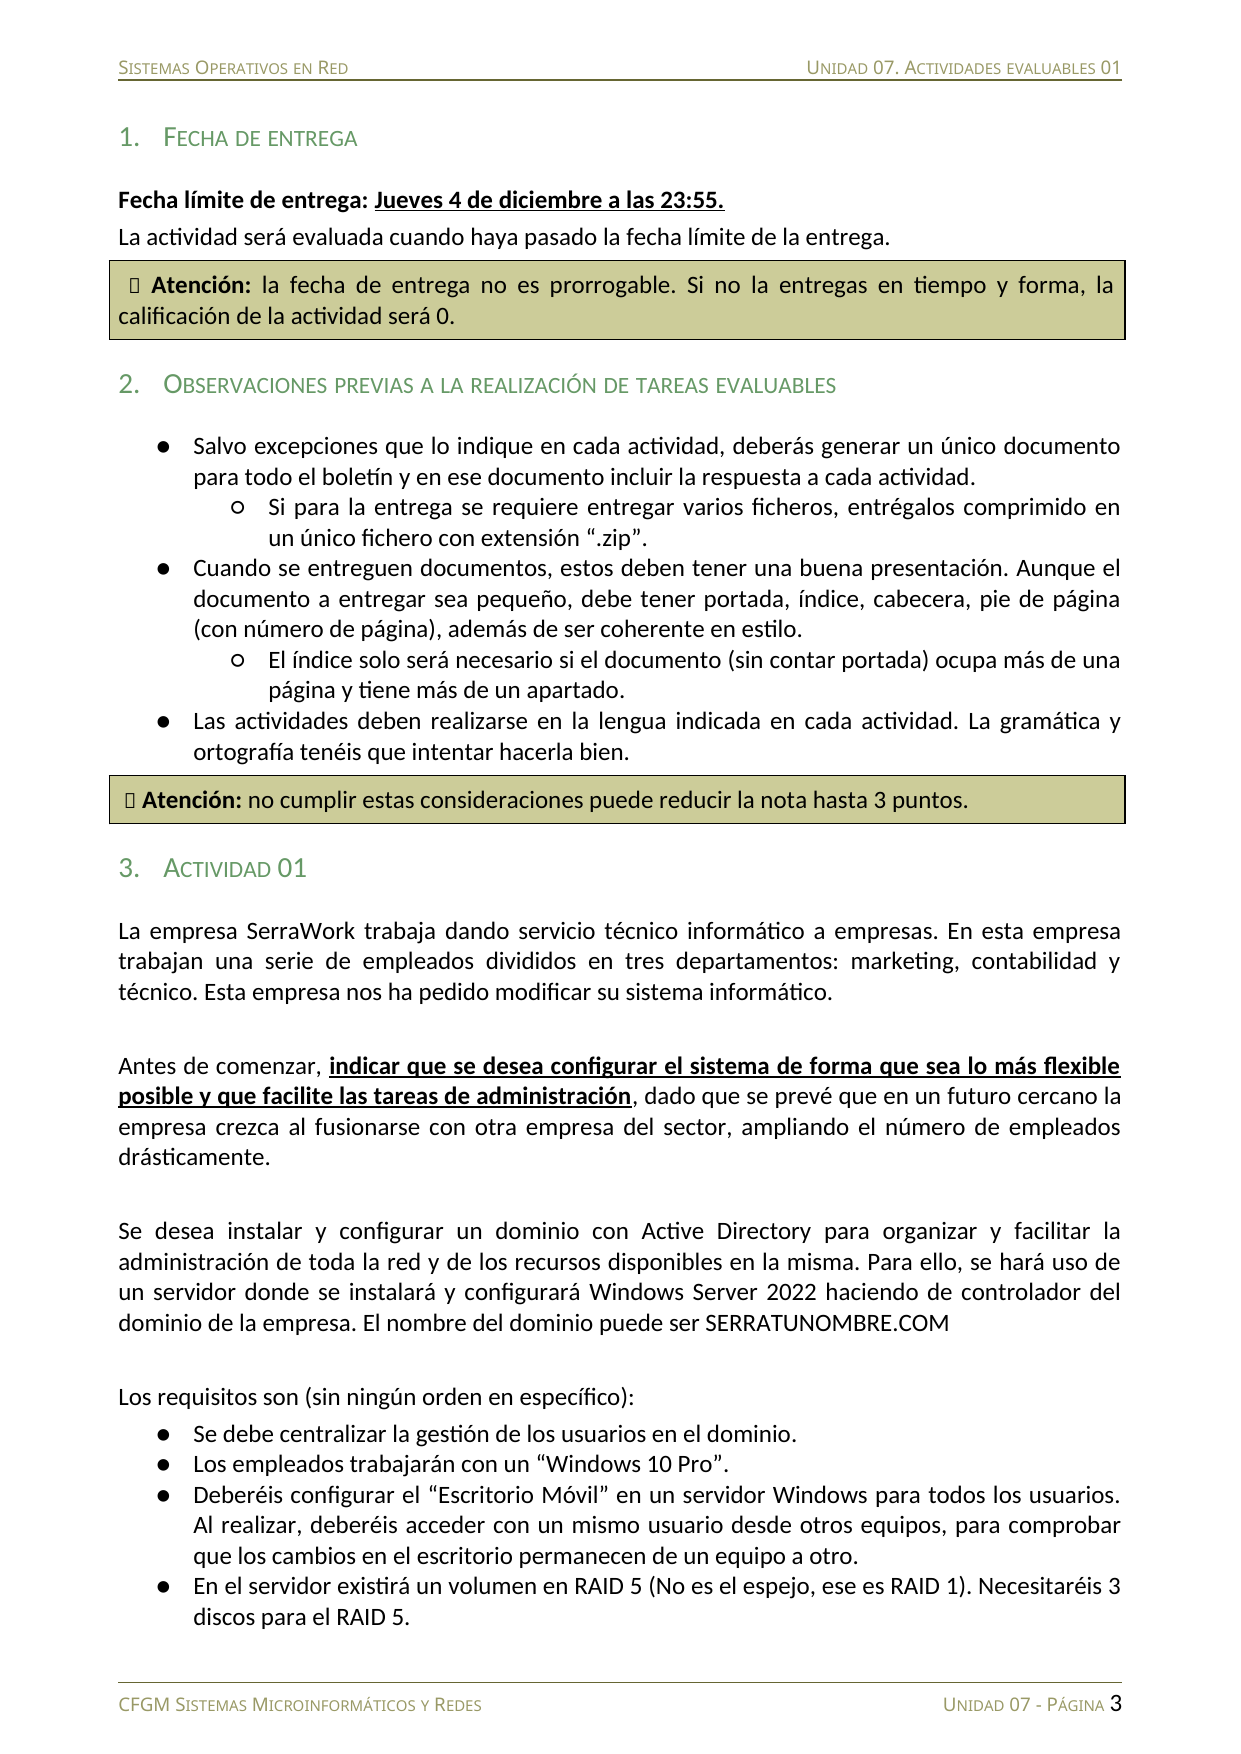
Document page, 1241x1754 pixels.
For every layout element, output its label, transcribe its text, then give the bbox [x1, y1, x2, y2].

list El índice solo será necesario si el documento (sin contar portada) ocupa más de una página y tiene más de un apartado. [231, 644, 1122, 705]
list En el servidor existirá un volumen en RAID 5 (No es el espejo, ese es RAID 1). Necesitaréis 3 discos para el RAID 5. [156, 1570, 1122, 1631]
list Deberéis configurar el “Escritorio Móvil” en un servidor Windows para todos los usuarios. Al realizar, deberéis acceder con un mismo usuario desde otros equipos, para comprobar que los cambios en el escritorio permanecen de un equipo a otro. [156, 1479, 1122, 1570]
subtitle Observaciones previas a la realización de tareas evaluables [118, 365, 1122, 400]
list Los empleados trabajarán con un “Windows 10 Pro”. [156, 1448, 1122, 1479]
text Los requisitos son (sin ningún orden en específico): [118, 1381, 1122, 1411]
list Salvo excepciones que lo indique en cada actividad, deberás generar un único documento para todo el boletín y en ese documento incluir la respuesta a cada actividad. [156, 430, 1122, 491]
text La actividad será evaluada cuando haya pasado la fecha límite de la entrega. [118, 221, 1122, 251]
text ❕ Atención: no cumplir estas consideraciones puede reducir la nota hasta 3 puntos. [110, 776, 1124, 823]
list Se debe centralizar la gestión de los usuarios en el dominio. [156, 1418, 1122, 1448]
text La empresa SerraWork trabaja dando servicio técnico informático a empresas. En esta empresa trabajan una serie de empleados divididos en tres departamentos: marketing, contabilidad y técnico. Esta empresa nos ha pedido modificar su sistema informático. [118, 915, 1122, 1006]
list Cuando se entreguen documentos, estos deben tener una buena presentación. Aunque el documento a entregar sea pequeño, debe tener portada, índice, cabecera, pie de página (con número de página), además de ser coherente en estilo. [156, 552, 1122, 644]
text Se desea instalar y configurar un dominio con Active Directory para organizar y facilitar la administración de toda la red y de los recursos disponibles en la misma. Para ello, se hará uso de un servidor donde se instalará y configurará Windows Server 2022 haciendo de controlador del dominio de la empresa. El nombre del dominio puede ser SERRATUNOMBRE.COM [118, 1215, 1122, 1337]
list Si para la entrega se requiere entregar varios ficheros, entrégalos comprimido en un único fichero con extensión “.zip”. [231, 491, 1122, 552]
text Fecha límite de entrega: Jueves 4 de diciembre a las 23:55. [118, 184, 1122, 214]
text ❕ Atención: la fecha de entrega no es prorrogable. Si no la entregas en tiempo y forma, la calificación de la actividad será 0. [110, 261, 1124, 339]
subtitle Actividad 01 [118, 849, 1122, 885]
text Antes de comenzar, indicar que se desea configurar el sistema de forma que sea lo más flexible posible y que facilite las tareas de administración, dado que se prevé que en un futuro cercano la empresa crezca al fusionarse con otra empresa del sector, ampliando el número de empleados drásticamente. [118, 1050, 1122, 1172]
subtitle Fecha de entrega [118, 118, 1122, 154]
list Las actividades deben realizarse en la lengua indicada en cada actividad. La gramática y ortografía tenéis que intentar hacerla bien. [156, 705, 1122, 766]
